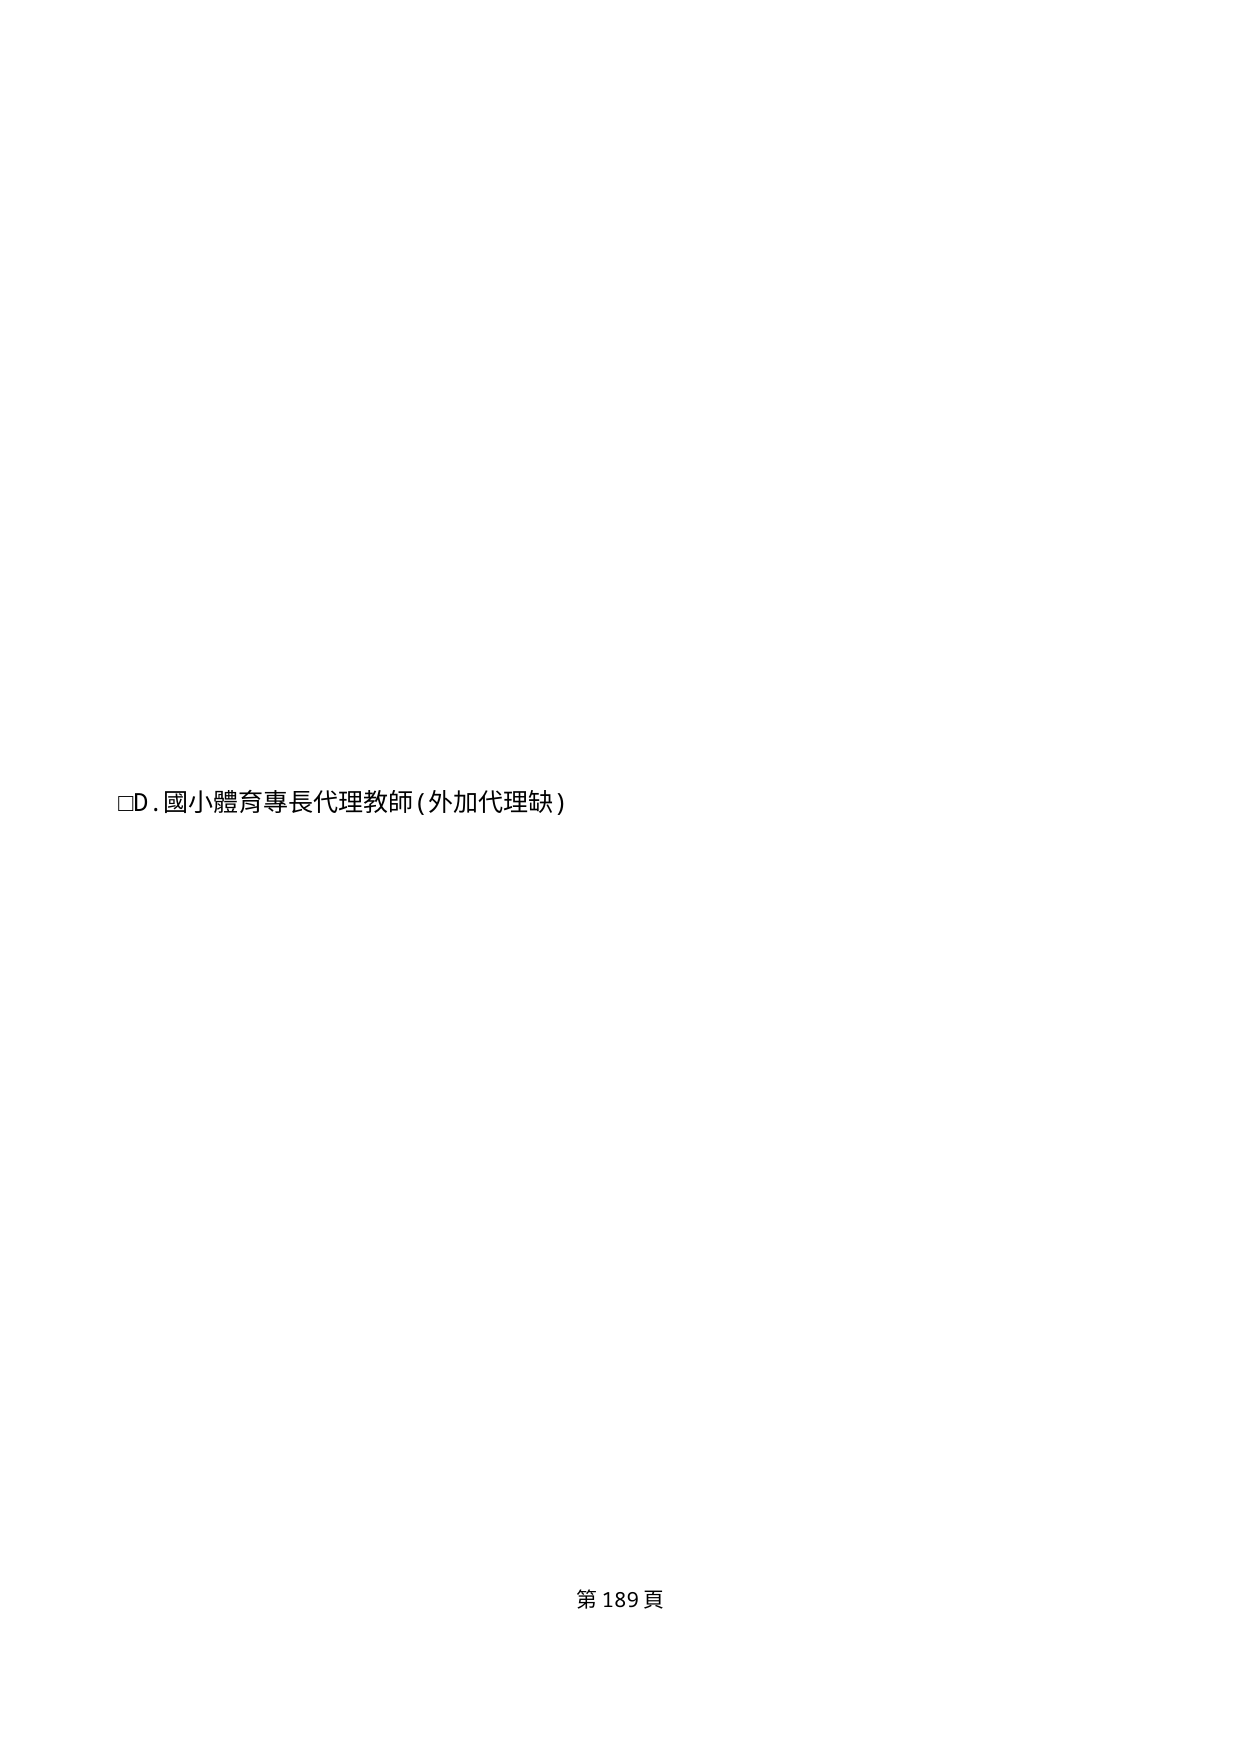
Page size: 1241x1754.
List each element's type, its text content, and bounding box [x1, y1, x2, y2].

text □D.國小體育專長代理教師(外加代理缺) [118, 758, 1122, 821]
